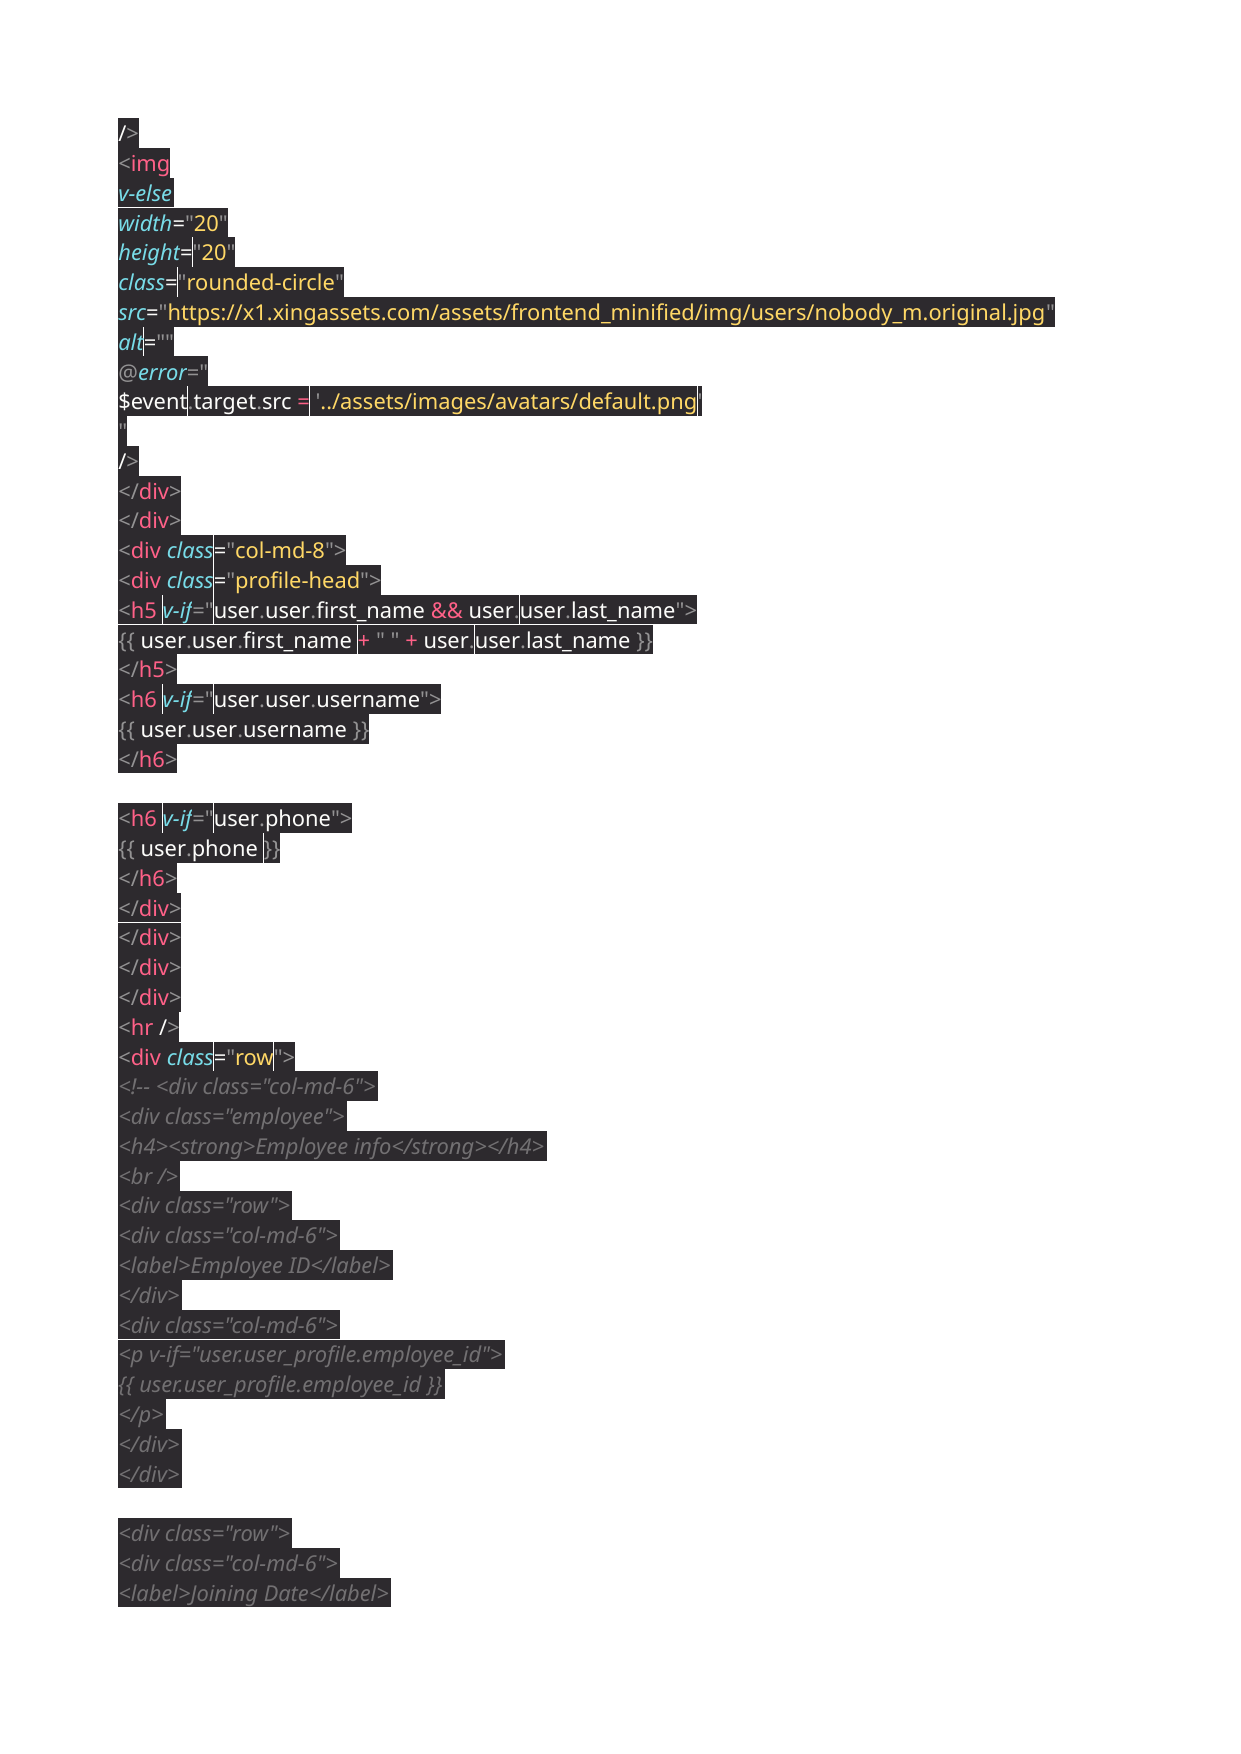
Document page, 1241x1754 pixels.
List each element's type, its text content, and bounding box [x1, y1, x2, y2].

text {{ user.user_profile.employee_id }} [118, 1369, 1122, 1399]
text <div class="col-md-6"> [118, 1548, 1122, 1578]
text </div> [118, 982, 1122, 1012]
text </h5> [118, 654, 1122, 684]
text @error=" [118, 356, 1122, 386]
text <h6 v-if="user.phone"> [118, 803, 1122, 833]
text <label>Employee ID</label> [118, 1250, 1122, 1280]
text <br /> [118, 1161, 1122, 1191]
text <div class="row"> [118, 1191, 1122, 1220]
text <div class="employee"> [118, 1101, 1122, 1131]
text </div> [118, 922, 1122, 952]
text </div> [118, 1429, 1122, 1459]
text class="rounded-circle" [118, 267, 1122, 297]
text </div> [118, 1280, 1122, 1310]
text height="20" [118, 237, 1122, 267]
text <div class="row"> [118, 1518, 1122, 1548]
text </div> [118, 952, 1122, 982]
text /> [118, 446, 1122, 476]
text width="20" [118, 207, 1122, 237]
text </p> [118, 1399, 1122, 1429]
text alt="" [118, 327, 1122, 356]
text <div class="row"> [118, 1042, 1122, 1071]
text <div class="profile-head"> [118, 565, 1122, 595]
text </h6> [118, 744, 1122, 773]
text <!-- <div class="col-md-6"> [118, 1071, 1122, 1101]
text {{ user.user.username }} [118, 714, 1122, 744]
text </div> [118, 893, 1122, 922]
text src="https://x1.xingassets.com/assets/frontend_minified/img/users/nobody_m.original.jpg" [118, 297, 1122, 327]
text </div> [118, 476, 1122, 505]
text <img [118, 148, 1122, 178]
text <p v-if="user.user_profile.employee_id"> [118, 1339, 1122, 1369]
text </div> [118, 1459, 1122, 1488]
text </div> [118, 505, 1122, 535]
text <div class="col-md-8"> [118, 535, 1122, 565]
text <h6 v-if="user.user.username"> [118, 684, 1122, 714]
text /> [118, 118, 1122, 148]
text <h4><strong>Employee info</strong></h4> [118, 1131, 1122, 1161]
text <div class="col-md-6"> [118, 1220, 1122, 1250]
text <h5 v-if="user.user.first_name && user.user.last_name"> [118, 595, 1122, 624]
text {{ user.phone }} [118, 833, 1122, 863]
text $event.target.src = '../assets/images/avatars/default.png' [118, 386, 1122, 416]
text <hr /> [118, 1012, 1122, 1042]
text v-else [118, 178, 1122, 207]
text <label>Joining Date</label> [118, 1578, 1122, 1607]
text <div class="col-md-6"> [118, 1310, 1122, 1339]
text {{ user.user.first_name + " " + user.user.last_name }} [118, 624, 1122, 654]
text " [118, 416, 1122, 446]
text </h6> [118, 863, 1122, 893]
